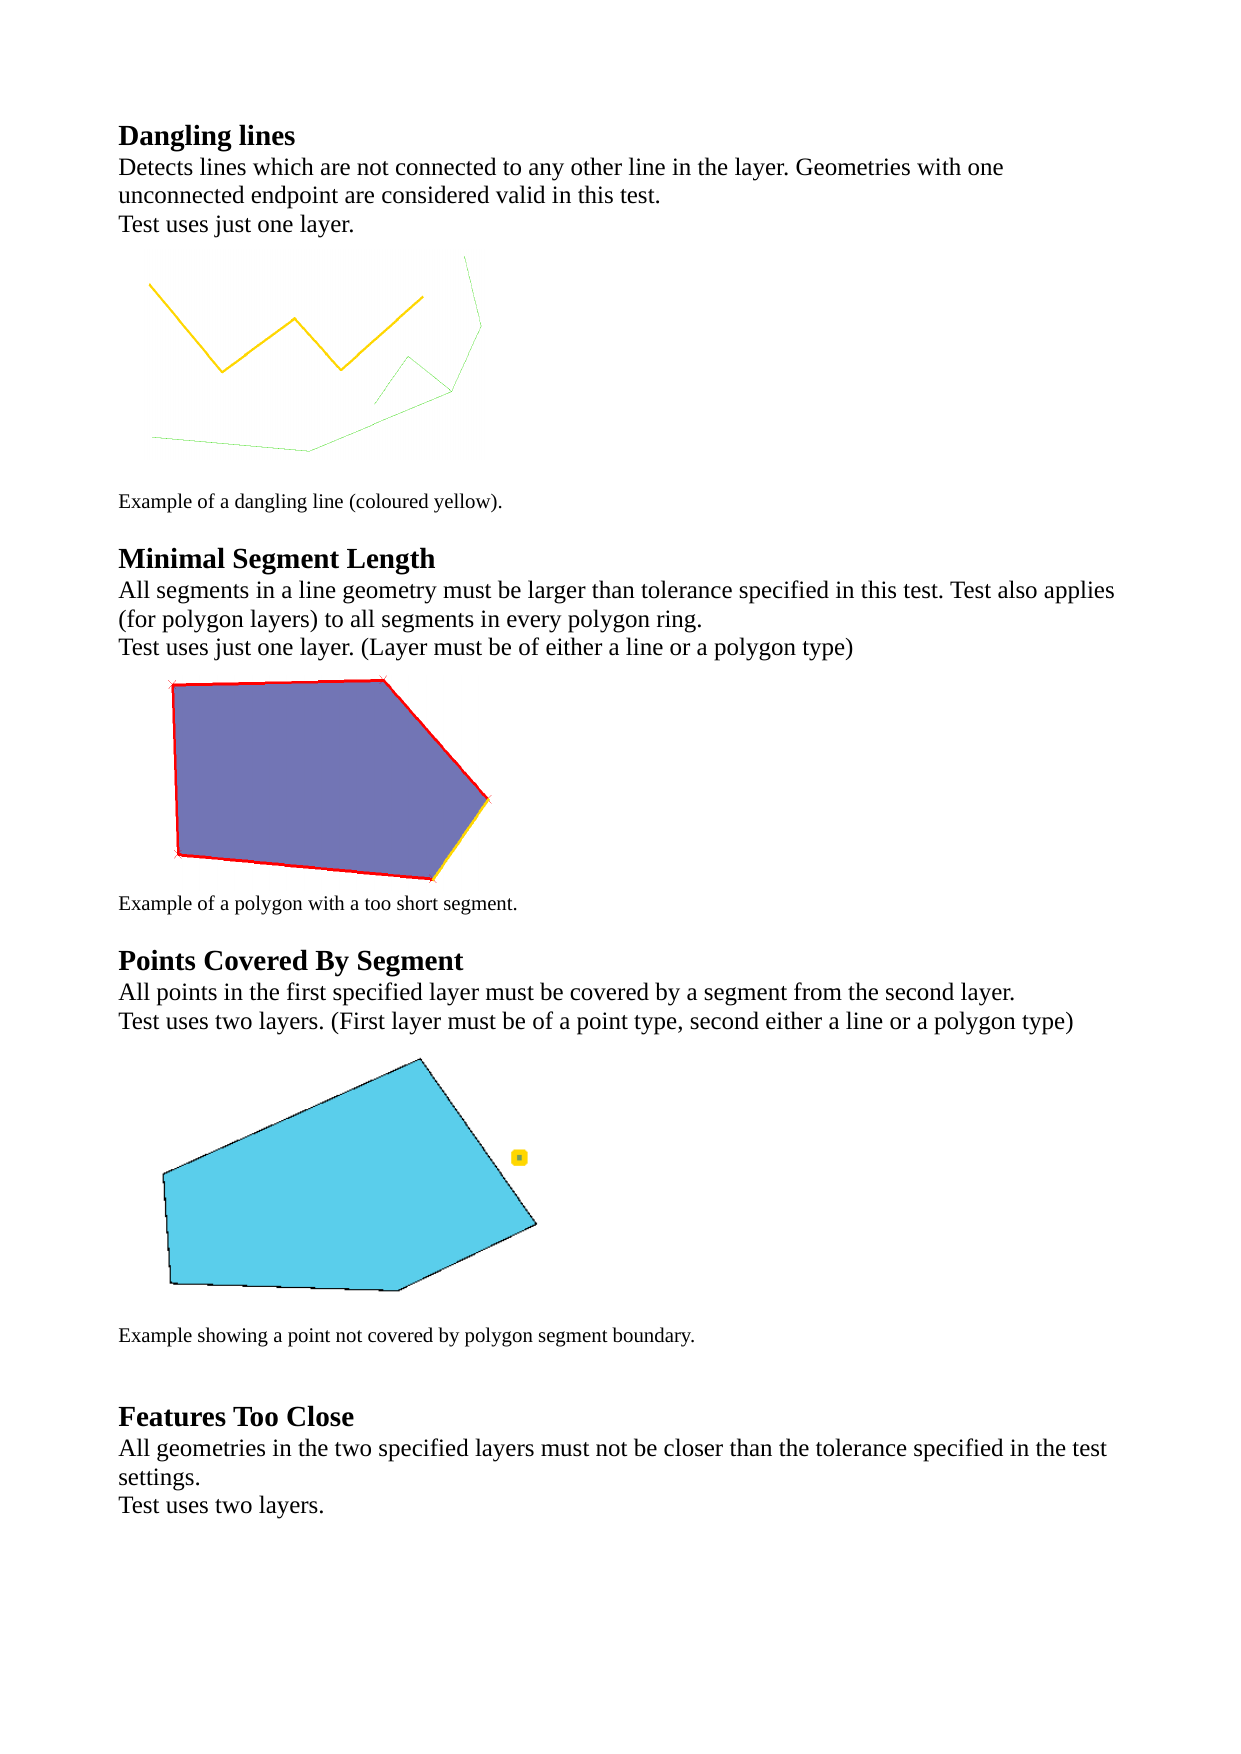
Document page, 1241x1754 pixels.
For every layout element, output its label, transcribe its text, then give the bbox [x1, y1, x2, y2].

picture [142, 249, 487, 460]
text Test uses just one layer. (Layer must be of either a line or a polygon type) [118, 632, 1122, 661]
text Test uses two layers. [118, 1490, 1122, 1519]
text All segments in a line geometry must be larger than tolerance specified in this test. Test also applies (for polygon layers) to all segments in every polygon ring. [118, 575, 1122, 632]
picture [151, 1047, 550, 1299]
text Test uses just one layer. [118, 209, 1122, 238]
text Dangling lines [118, 118, 1122, 152]
text Minimal Segment Length [118, 541, 1122, 575]
picture [165, 675, 496, 891]
text Features Too Close [118, 1399, 1122, 1433]
text All points in the first specified layer must be covered by a segment from the second layer. [118, 977, 1122, 1006]
text Test uses two layers. (First layer must be of a point type, second either a line or a polygon type) [118, 1006, 1122, 1034]
text Detects lines which are not connected to any other line in the layer. Geometries with one unconnected endpoint are considered valid in this test. [118, 152, 1122, 209]
text Points Covered By Segment [118, 943, 1122, 977]
text All geometries in the two specified layers must not be closer than the tolerance specified in the test settings. [118, 1433, 1122, 1490]
text Example of a dangling line (coloured yellow). [118, 488, 1122, 513]
text Example of a polygon with a too short segment. [118, 661, 1122, 915]
text Example showing a point not covered by polygon segment boundary. [118, 1322, 1122, 1347]
